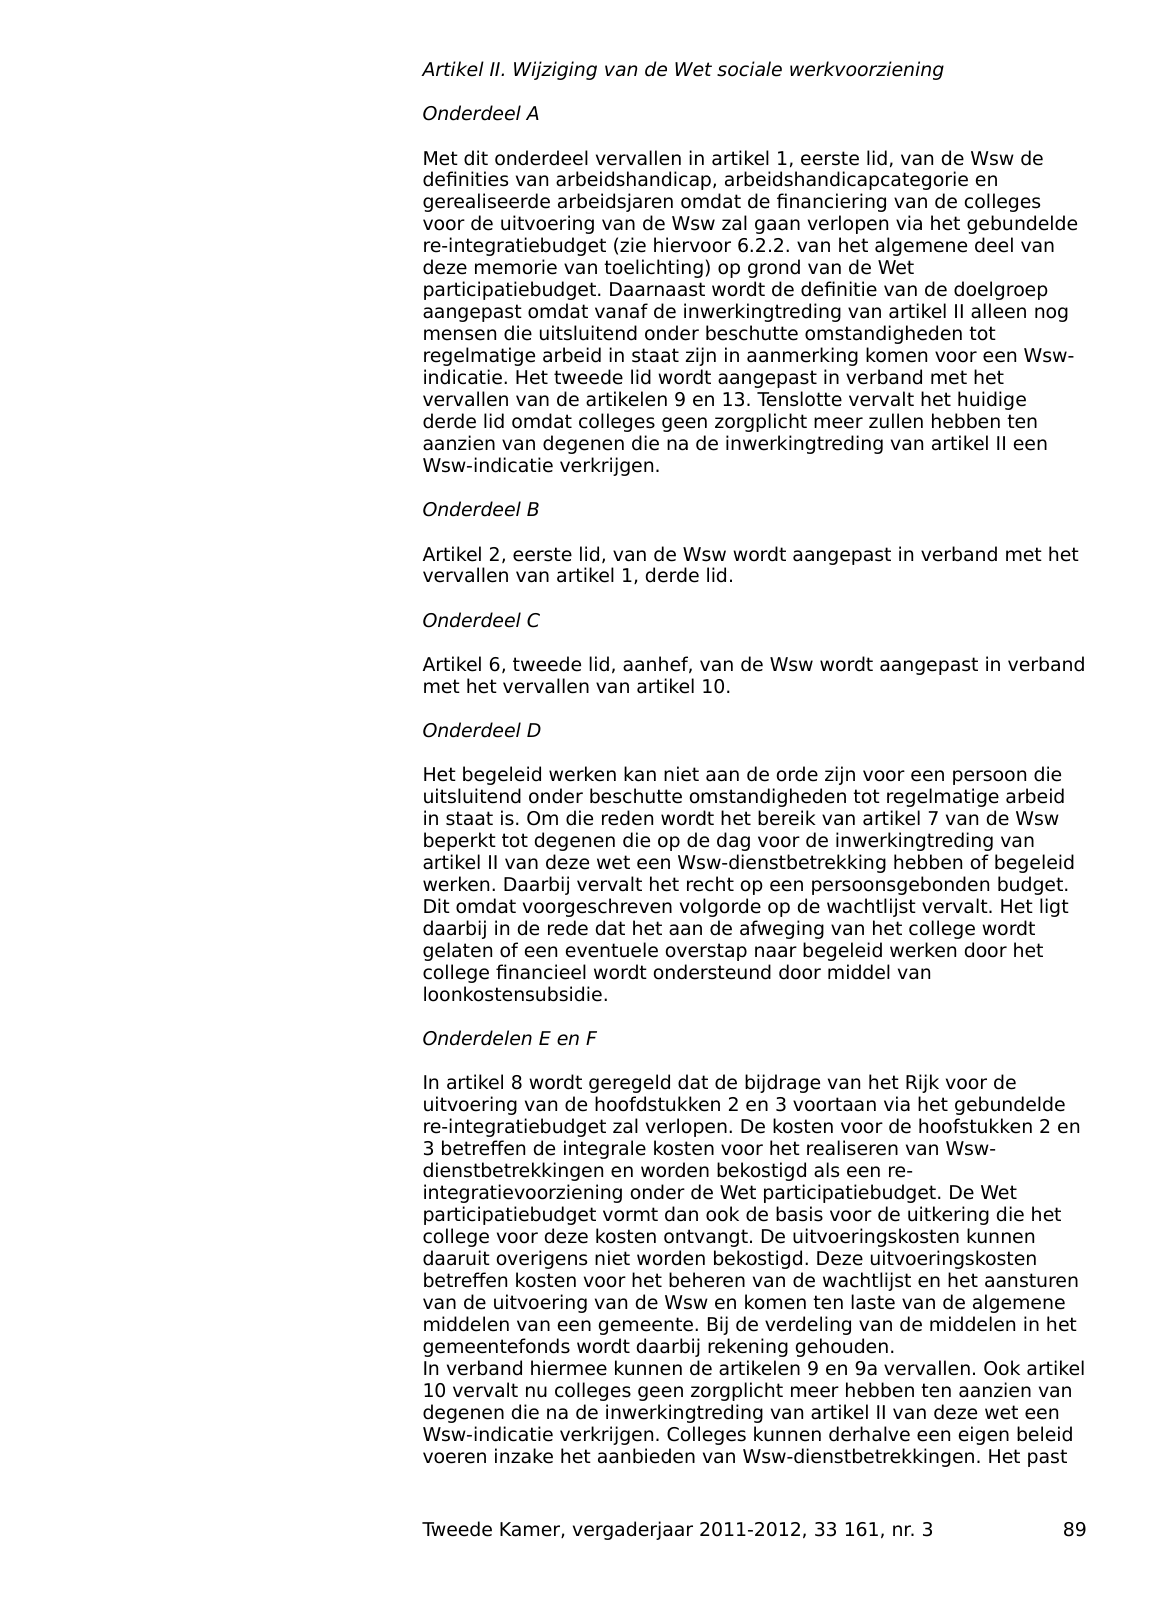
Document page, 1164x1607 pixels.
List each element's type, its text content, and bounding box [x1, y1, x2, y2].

text In verband hiermee kunnen de artikelen 9 en 9a vervallen. Ook artikel 10 vervalt nu colleges geen zorgplicht meer hebben ten aanzien van degenen die na de inwerkingtreding van artikel II van deze wet een Wsw-indicatie verkrijgen. Colleges kunnen derhalve een eigen beleid voeren inzake het aanbieden van Wsw-dienstbetrekkingen. Het past [422, 1358, 1087, 1468]
text Artikel 2, eerste lid, van de Wsw wordt aangepast in verband met het vervallen van artikel 1, derde lid. [422, 543, 1087, 587]
text In artikel 8 wordt geregeld dat de bijdrage van het Rijk voor de uitvoering van de hoofdstukken 2 en 3 voortaan via het gebundelde re-integratiebudget zal verlopen. De kosten voor de hoofstukken 2 en 3 betreffen de integrale kosten voor het realiseren van Wsw-dienstbetrekkingen en worden bekostigd als een re-integratievoorziening onder de Wet participatiebudget. De Wet participatiebudget vormt dan ook de basis voor de uitkering die het college voor deze kosten ontvangt. De uitvoeringskosten kunnen daaruit overigens niet worden bekostigd. Deze uitvoeringskosten betreffen kosten voor het beheren van de wachtlijst en het aansturen van de uitvoering van de Wsw en komen ten laste van de algemene middelen van een gemeente. Bij de verdeling van de middelen in het gemeentefonds wordt daarbij rekening gehouden. [422, 1072, 1087, 1358]
subtitle Onderdeel D [422, 720, 1087, 742]
text Met dit onderdeel vervallen in artikel 1, eerste lid, van de Wsw de definities van arbeidshandicap, arbeidshandicapcategorie en gerealiseerde arbeidsjaren omdat de financiering van de colleges voor de uitvoering van de Wsw zal gaan verlopen via het gebundelde re-integratiebudget (zie hiervoor 6.2.2. van het algemene deel van deze memorie van toelichting) op grond van de Wet participatiebudget. Daarnaast wordt de definitie van de doelgroep aangepast omdat vanaf de inwerkingtreding van artikel II alleen nog mensen die uitsluitend onder beschutte omstandigheden tot regelmatige arbeid in staat zijn in aanmerking komen voor een Wsw-indicatie. Het tweede lid wordt aangepast in verband met het vervallen van de artikelen 9 en 13. Tenslotte vervalt het huidige derde lid omdat colleges geen zorgplicht meer zullen hebben ten aanzien van degenen die na de inwerkingtreding van artikel II een Wsw-indicatie verkrijgen. [422, 147, 1087, 477]
subtitle Onderdeel A [422, 103, 1087, 125]
subtitle Onderdeel C [422, 609, 1087, 632]
text Artikel 6, tweede lid, aanhef, van de Wsw wordt aangepast in verband met het vervallen van artikel 10. [422, 654, 1087, 698]
subtitle Artikel II. Wijziging van de Wet sociale werkvoorziening [422, 59, 1087, 81]
subtitle Onderdelen E en F [422, 1028, 1087, 1050]
subtitle Onderdeel B [422, 499, 1087, 521]
text Het begeleid werken kan niet aan de orde zijn voor een persoon die uitsluitend onder beschutte omstandigheden tot regelmatige arbeid in staat is. Om die reden wordt het bereik van artikel 7 van de Wsw beperkt tot degenen die op de dag voor de inwerkingtreding van artikel II van deze wet een Wsw-dienstbetrekking hebben of begeleid werken. Daarbij vervalt het recht op een persoonsgebonden budget. Dit omdat voorgeschreven volgorde op de wachtlijst vervalt. Het ligt daarbij in de rede dat het aan de afweging van het college wordt gelaten of een eventuele overstap naar begeleid werken door het college financieel wordt ondersteund door middel van loonkostensubsidie. [422, 764, 1087, 1006]
